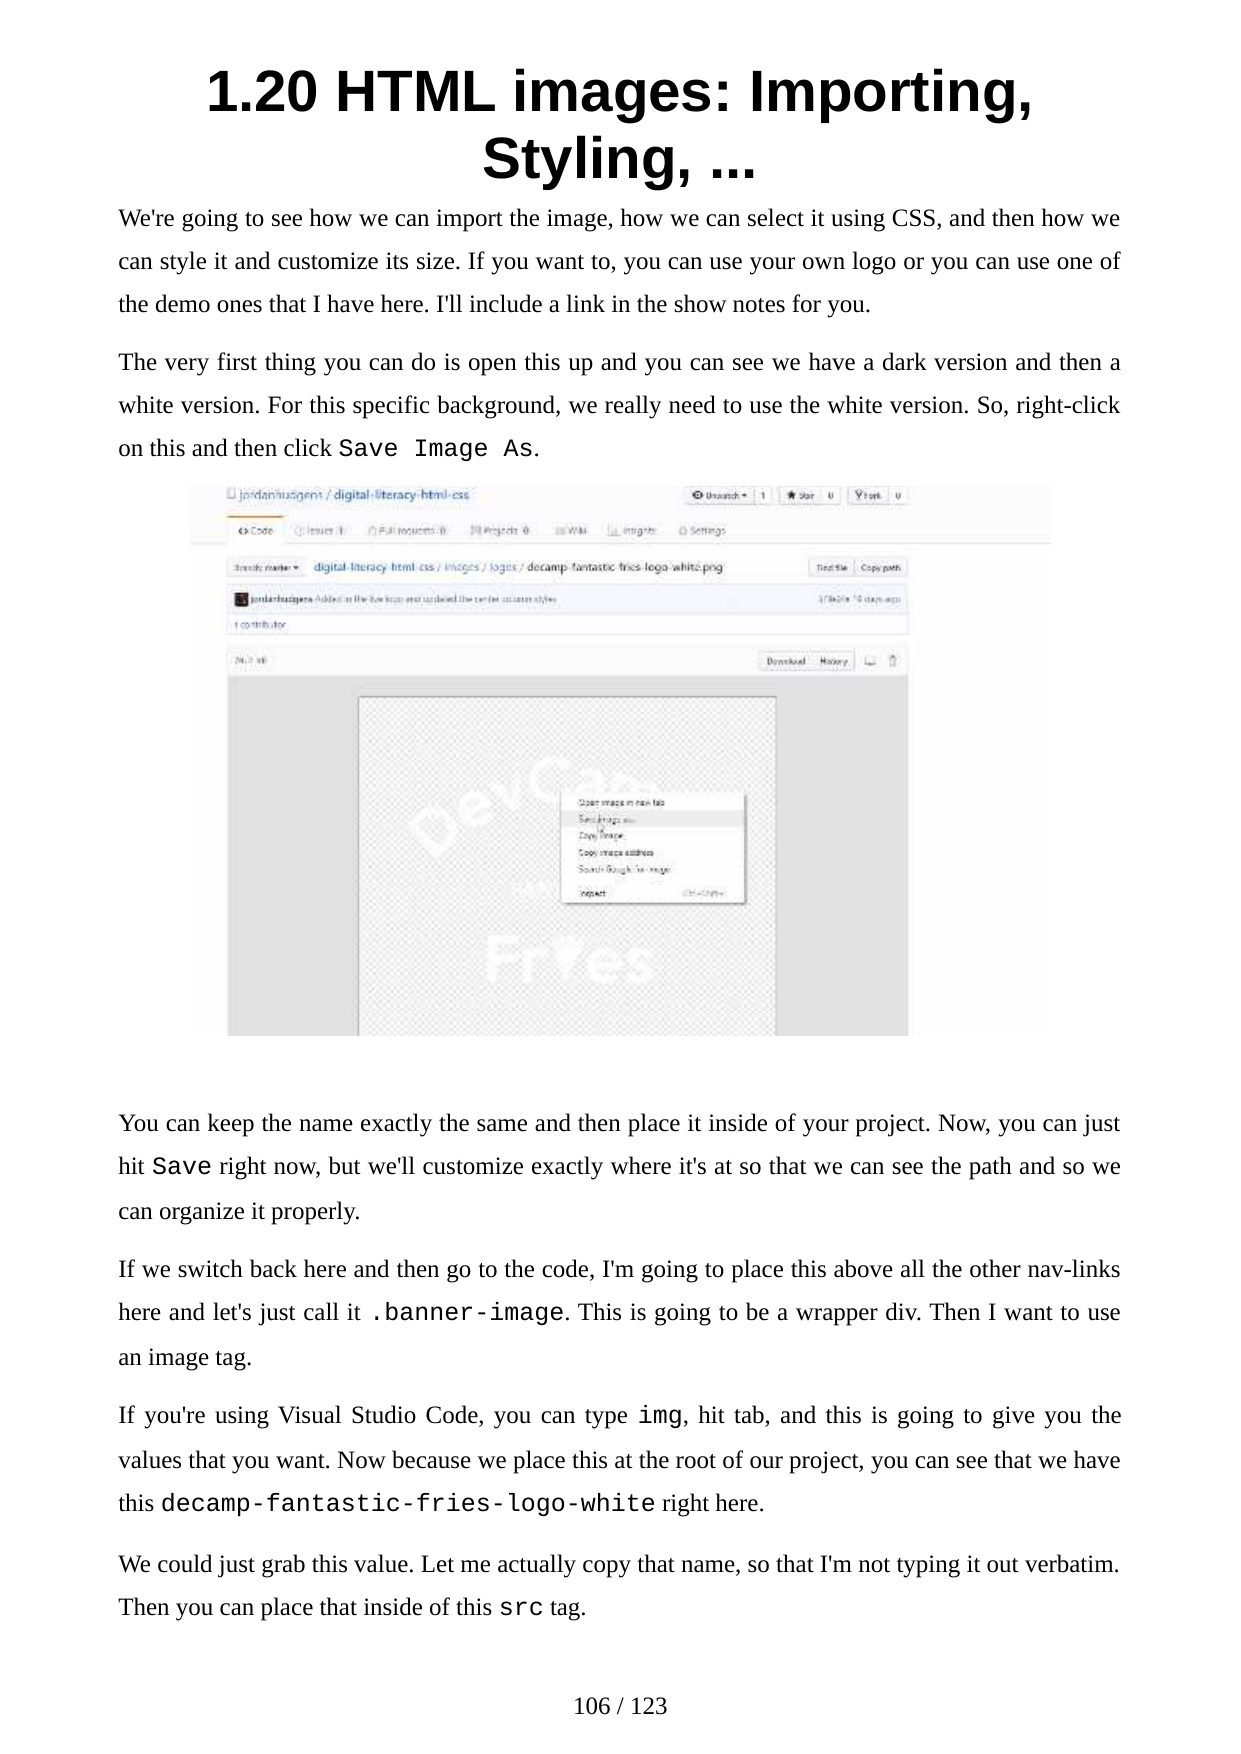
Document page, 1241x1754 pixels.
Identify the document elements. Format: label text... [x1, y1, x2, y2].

text We could just grab this value. Let me actually copy that name, so that I'm not typing it out verbatim. Then you can place that inside of this src tag. [118, 1549, 1122, 1623]
text If you're using Visual Studio Code, you can type img, hit tab, and this is going to give you the values that you want. Now because we place this at the root of our project, you can see that we have this decamp-fantastic-fries-logo-white right here. [118, 1400, 1122, 1519]
title 1.20 HTML images: Importing, Styling, ... [118, 56, 1122, 190]
text You can keep the name exactly the same and then place it inside of your project. Now, you can just hit Save right now, but we'll customize exactly where it's at so that we can see the path and so we can organize it properly. [118, 1108, 1122, 1225]
text If we switch back here and then go to the code, I'm going to place this above all the other nav-links here and let's just call it .banner-image. This is going to be a wrapper div. Then I want to use an image tag. [118, 1254, 1122, 1371]
text We're going to see how we can import the image, how we can select it using CSS, and then how we can style it and customize its size. If you want to, you can use your own logo or you can use one of the demo ones that I have here. I'll include a link in the show notes for you. [118, 203, 1122, 318]
picture [189, 486, 1051, 1036]
text The very first thing you can do is open this up and you can see we have a dark version and then a white version. For this specific background, we really need to use the white version. So, right-click on this and then click Save Image As. [118, 347, 1122, 464]
